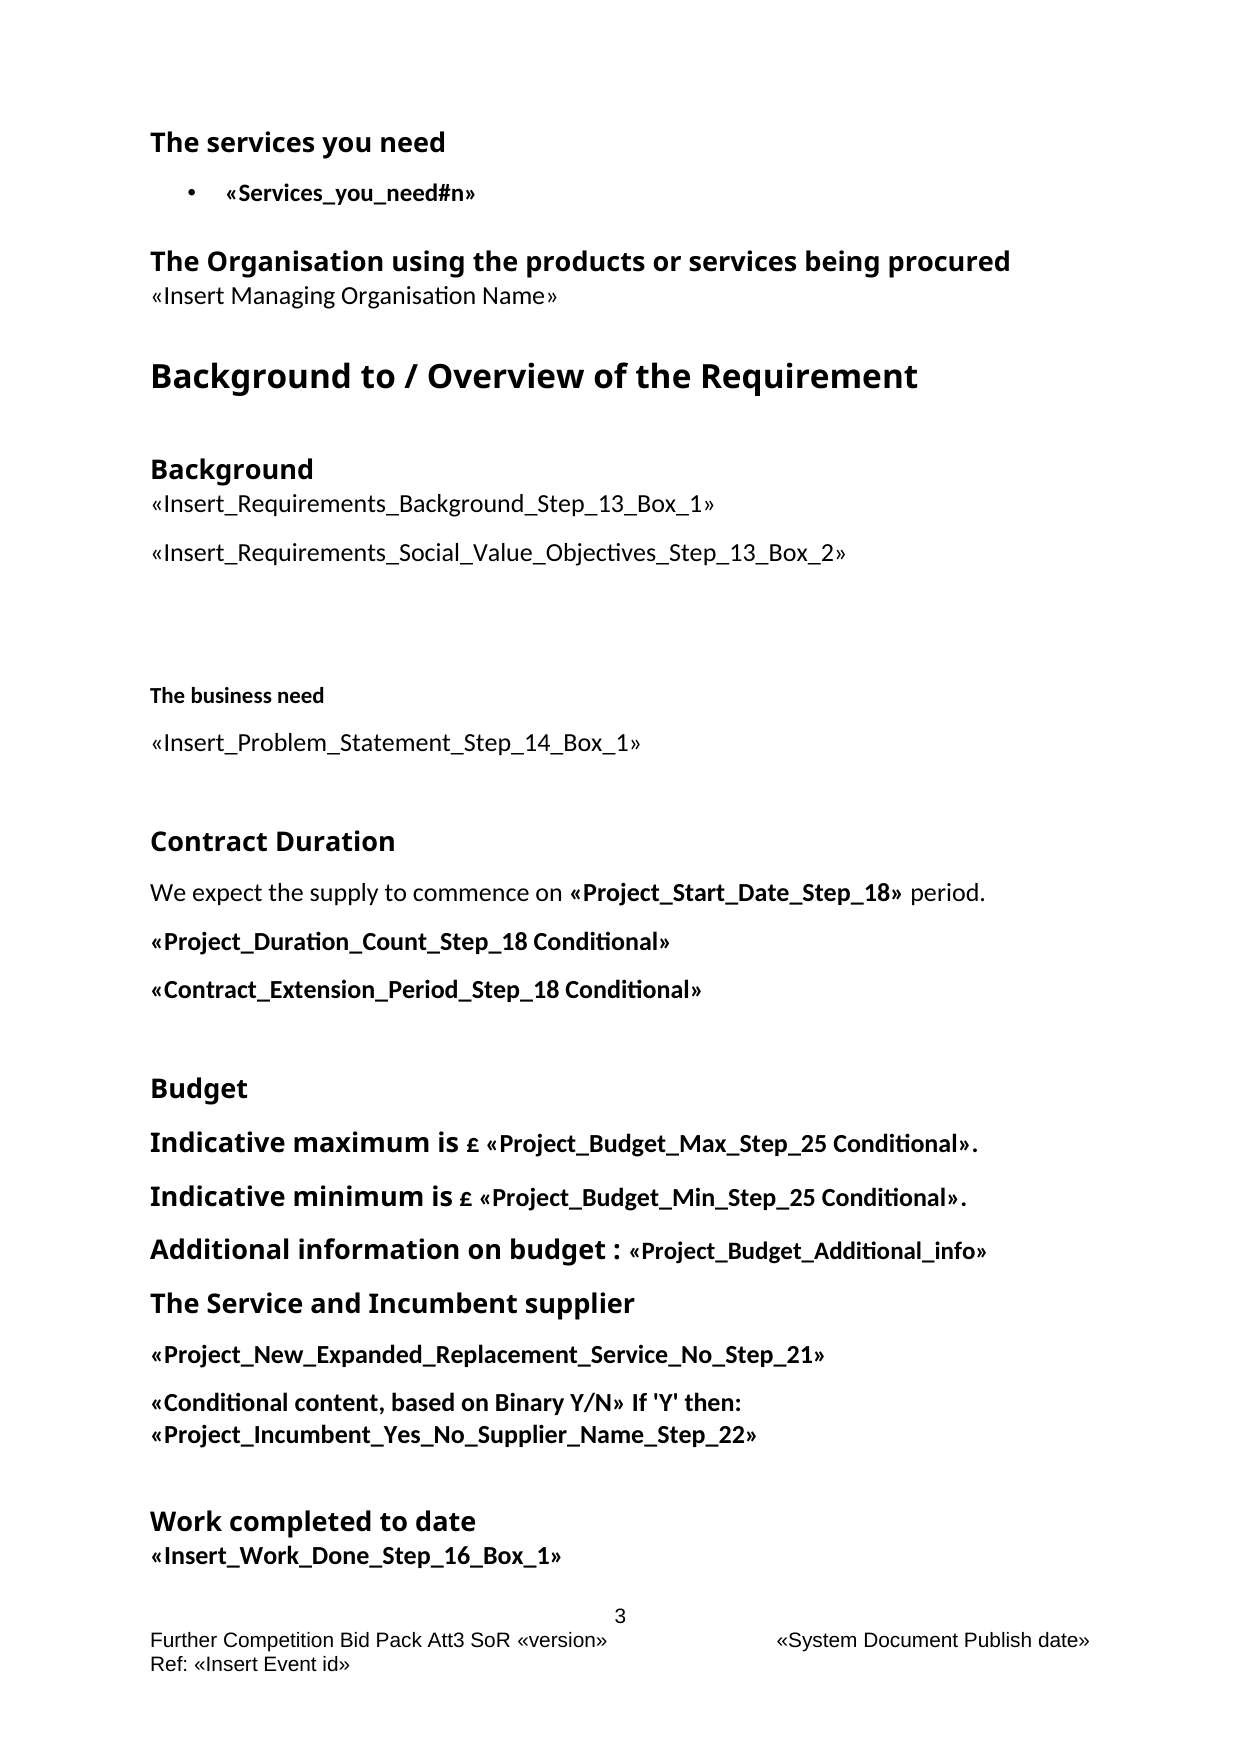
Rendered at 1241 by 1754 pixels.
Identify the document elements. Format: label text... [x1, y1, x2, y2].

list «Services_you_need#n» [187, 177, 1090, 207]
text Additional information on budget : «Project_Budget_Additional_info» [150, 1231, 1090, 1267]
text «Project_Duration_Count_Step_18 Conditional» [150, 925, 1090, 956]
text Budget [150, 1070, 1090, 1107]
text Indicative minimum is £ «Project_Budget_Min_Step_25 Conditional». [150, 1177, 1090, 1214]
text «Insert_Requirements_Background_Step_13_Box_1» [150, 487, 1090, 519]
text «Project_New_Expanded_Replacement_Service_No_Step_21» [150, 1338, 1090, 1369]
text The Service and Incumbent supplier [150, 1284, 1090, 1321]
text «Insert_Requirements_Social_Value_Objectives_Step_13_Box_2» [150, 536, 1090, 568]
text Contract Duration [150, 823, 1090, 859]
text The services you need [150, 123, 1090, 160]
text Indicative maximum is £ «Project_Budget_Max_Step_25 Conditional». [150, 1123, 1090, 1160]
subtitle Background to / Overview of the Requirement [150, 352, 1090, 398]
subtitle Background [150, 451, 1090, 487]
text «Insert Managing Organisation Name» [150, 279, 1090, 311]
subtitle The Organisation using the products or services being procured [150, 242, 1090, 279]
text «Insert_Work_Done_Step_16_Box_1» [150, 1539, 1090, 1571]
text «Contract_Extension_Period_Step_18 Conditional» [150, 973, 1090, 1005]
text «Insert_Problem_Statement_Step_14_Box_1» [150, 726, 1090, 758]
text The business need [150, 681, 1090, 709]
text We expect the supply to commence on «Project_Start_Date_Step_18» period. [150, 876, 1090, 908]
subtitle Work completed to date [150, 1502, 1090, 1539]
text «Conditional content, based on Binary Y/N» If 'Y' then: «Project_Incumbent_Yes_No_Supplier_Name_Step_22» [150, 1386, 1090, 1481]
